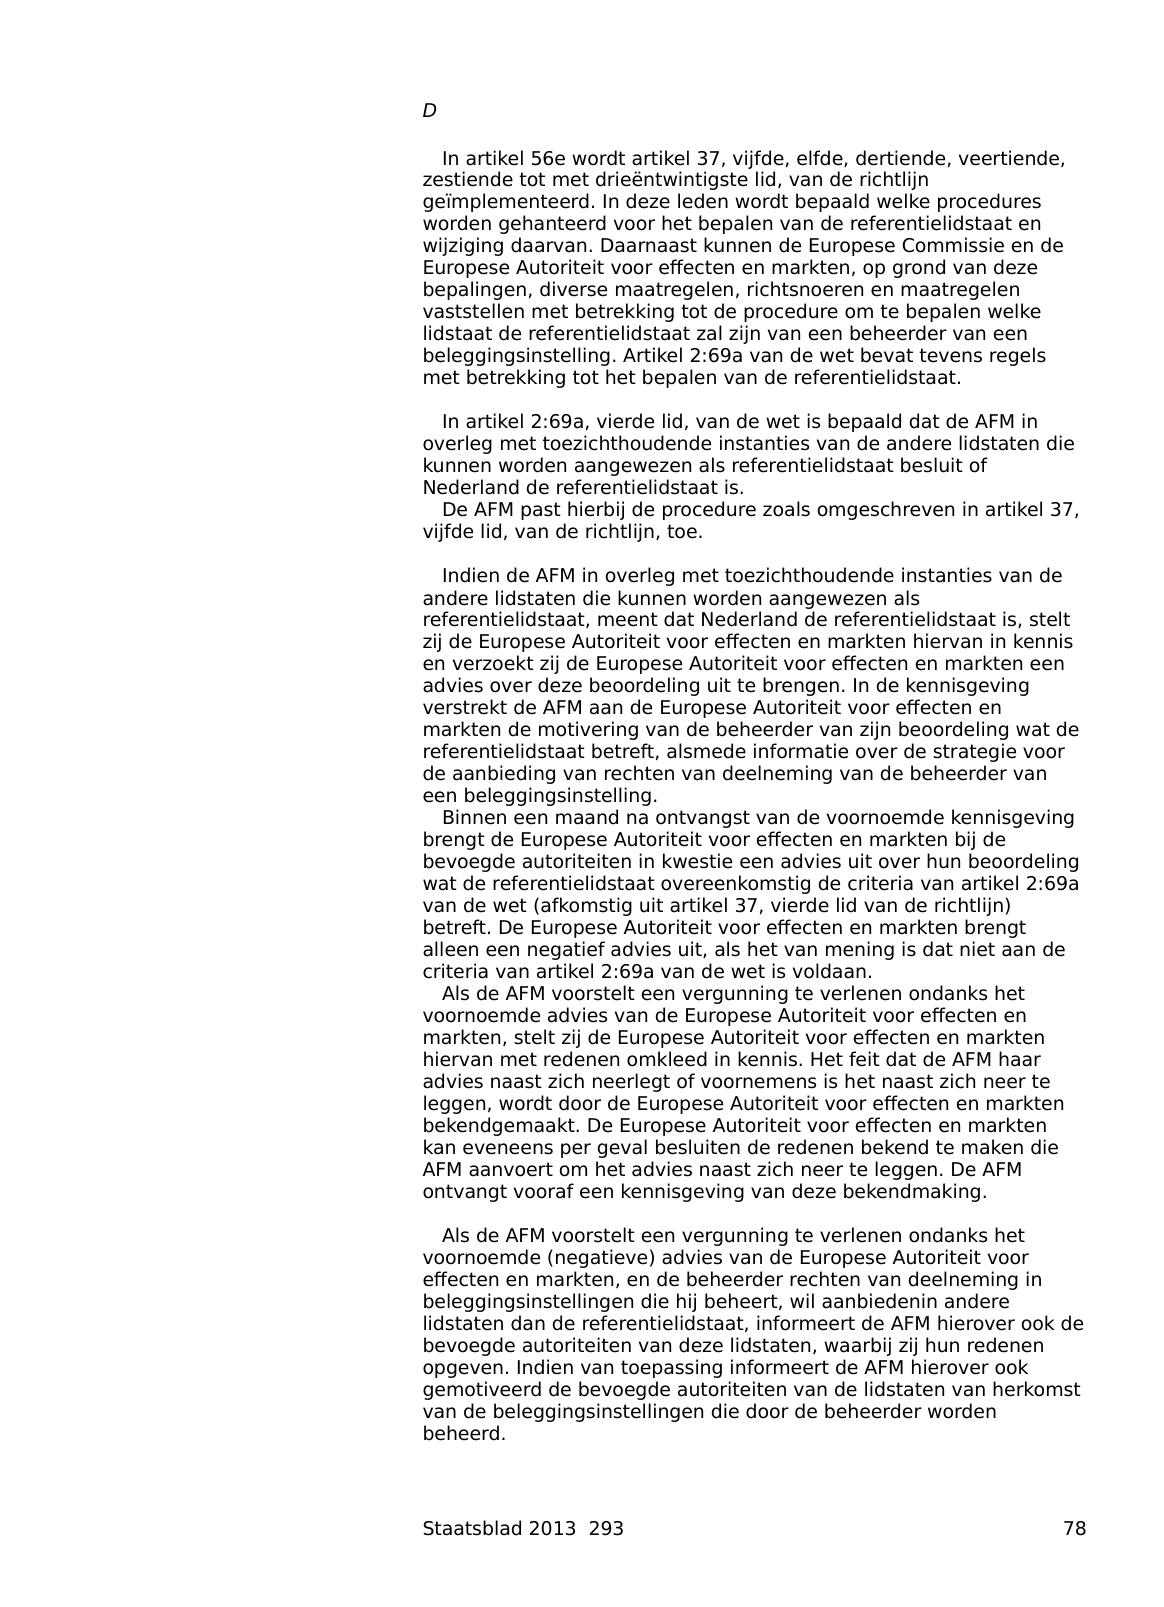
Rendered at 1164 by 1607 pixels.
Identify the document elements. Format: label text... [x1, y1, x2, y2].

text De AFM past hierbij de procedure zoals omgeschreven in artikel 37, vijfde lid, van de richtlijn, toe. [422, 499, 1087, 543]
text Indien de AFM in overleg met toezichthoudende instanties van de andere lidstaten die kunnen worden aangewezen als referentielidstaat, meent dat Nederland de referentielidstaat is, stelt zij de Europese Autoriteit voor effecten en markten hiervan in kennis en verzoekt zij de Europese Autoriteit voor effecten en markten een advies over deze beoordeling uit te brengen. In de kennisgeving verstrekt de AFM aan de Europese Autoriteit voor effecten en markten de motivering van de beheerder van zijn beoordeling wat de referentielidstaat betreft, alsmede informatie over de strategie voor de aanbieding van rechten van deelneming van de beheerder van een beleggingsinstelling. [422, 565, 1087, 807]
text In artikel 56e wordt artikel 37, vijfde, elfde, dertiende, veertiende, zestiende tot met drieëntwintigste lid, van de richtlijn geïmplementeerd. In deze leden wordt bepaald welke procedures worden gehanteerd voor het bepalen van de referentielidstaat en wijziging daarvan. Daarnaast kunnen de Europese Commissie en de Europese Autoriteit voor effecten en markten, op grond van deze bepalingen, diverse maatregelen, richtsnoeren en maatregelen vaststellen met betrekking tot de procedure om te bepalen welke lidstaat de referentielidstaat zal zijn van een beheerder van een beleggingsinstelling. Artikel 2:69a van de wet bevat tevens regels met betrekking tot het bepalen van de referentielidstaat. [422, 147, 1087, 389]
text Als de AFM voorstelt een vergunning te verlenen ondanks het voornoemde advies van de Europese Autoriteit voor effecten en markten, stelt zij de Europese Autoriteit voor effecten en markten hiervan met redenen omkleed in kennis. Het feit dat de AFM haar advies naast zich neerlegt of voornemens is het naast zich neer te leggen, wordt door de Europese Autoriteit voor effecten en markten bekendgemaakt. De Europese Autoriteit voor effecten en markten kan eveneens per geval besluiten de redenen bekend te maken die AFM aanvoert om het advies naast zich neer te leggen. De AFM ontvangt vooraf een kennisgeving van deze bekendmaking. [422, 983, 1087, 1203]
text In artikel 2:69a, vierde lid, van de wet is bepaald dat de AFM in overleg met toezichthoudende instanties van de andere lidstaten die kunnen worden aangewezen als referentielidstaat besluit of Nederland de referentielidstaat is. [422, 411, 1087, 499]
text Als de AFM voorstelt een vergunning te verlenen ondanks het voornoemde (negatieve) advies van de Europese Autoriteit voor effecten en markten, en de beheerder rechten van deelneming in beleggingsinstellingen die hij beheert, wil aanbiedenin andere lidstaten dan de referentielidstaat, informeert de AFM hierover ook de bevoegde autoriteiten van deze lidstaten, waarbij zij hun redenen opgeven. Indien van toepassing informeert de AFM hierover ook gemotiveerd de bevoegde autoriteiten van de lidstaten van herkomst van de beleggingsinstellingen die door de beheerder worden beheerd. [422, 1225, 1087, 1445]
subtitle D [422, 100, 1087, 122]
text Binnen een maand na ontvangst van de voornoemde kennisgeving brengt de Europese Autoriteit voor effecten en markten bij de bevoegde autoriteiten in kwestie een advies uit over hun beoordeling wat de referentielidstaat overeenkomstig de criteria van artikel 2:69a van de wet (afkomstig uit artikel 37, vierde lid van de richtlijn) betreft. De Europese Autoriteit voor effecten en markten brengt alleen een negatief advies uit, als het van mening is dat niet aan de criteria van artikel 2:69a van de wet is voldaan. [422, 807, 1087, 983]
